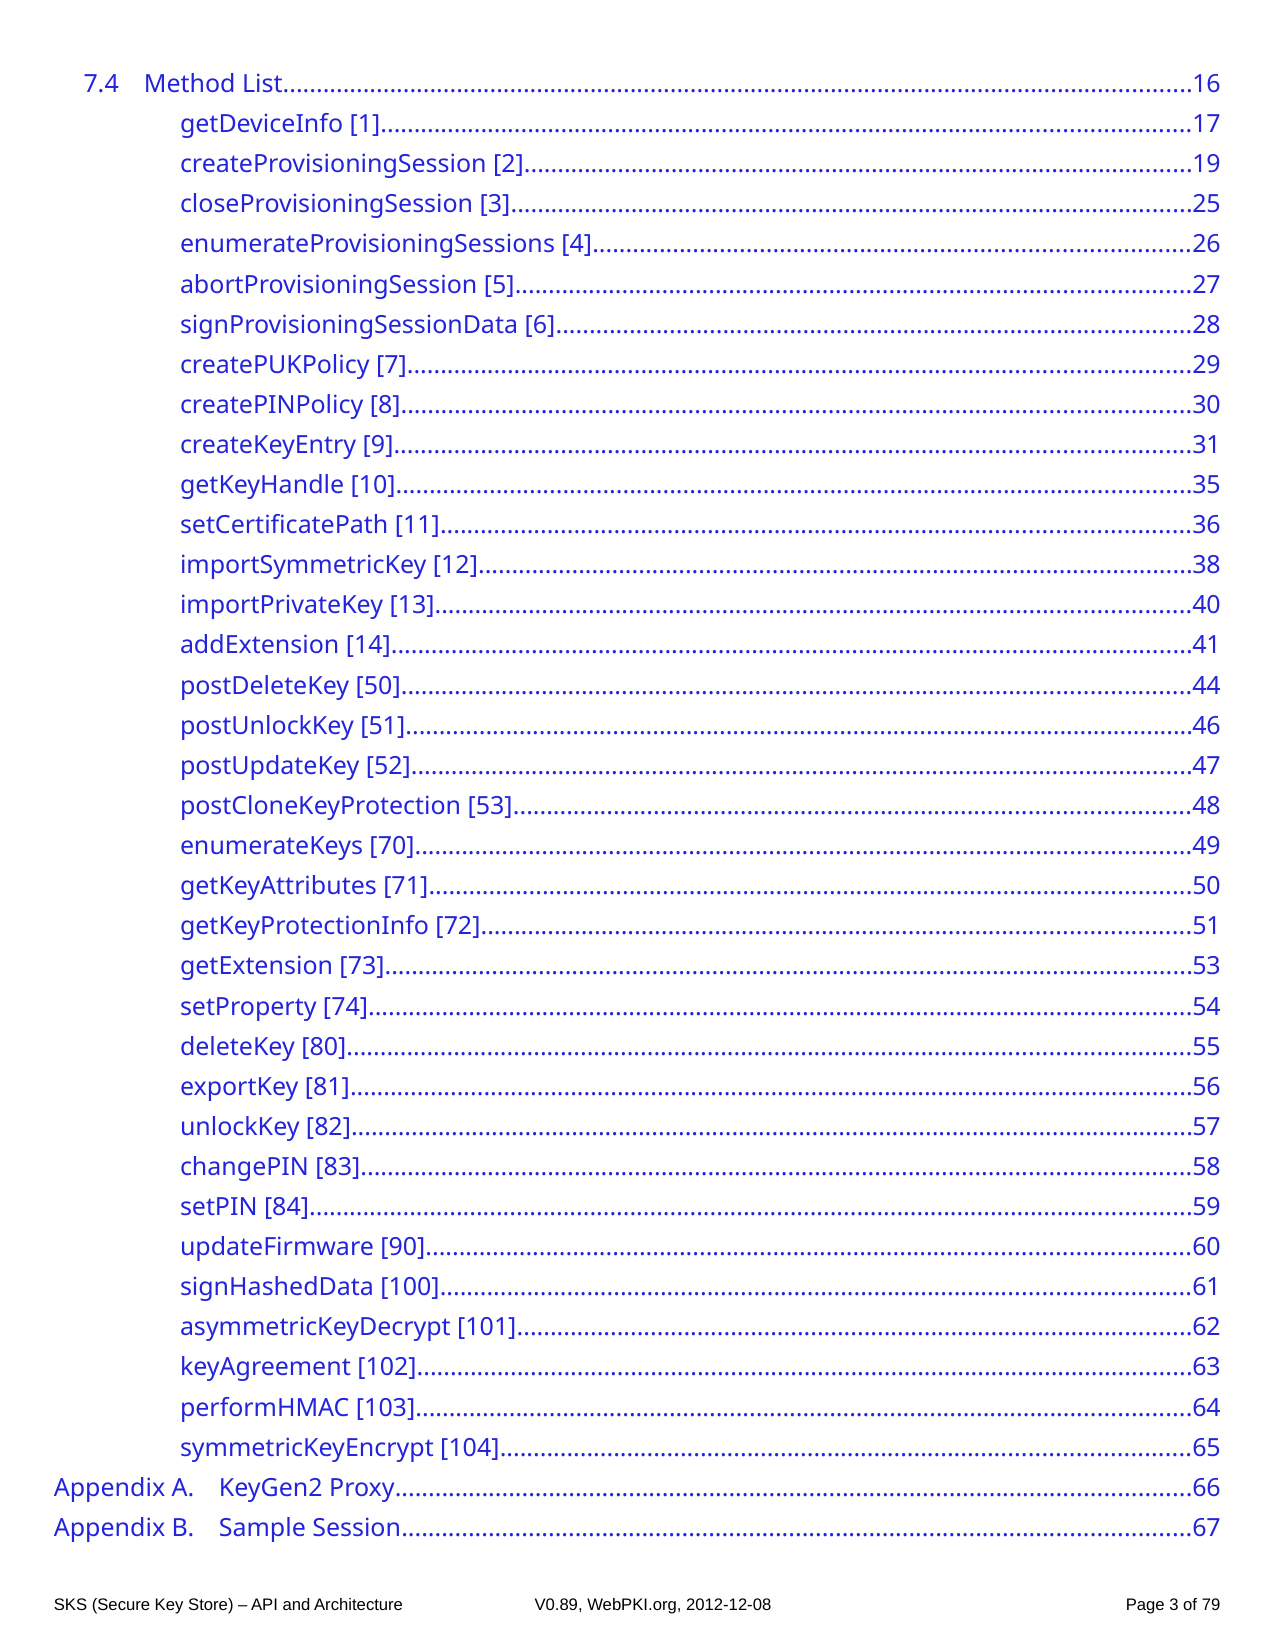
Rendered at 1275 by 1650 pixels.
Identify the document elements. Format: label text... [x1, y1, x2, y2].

text postCloneKeyProtection [53] 48 [180, 788, 1221, 822]
text getDeviceInfo [1] 17 [180, 106, 1221, 140]
text deleteKey [80] 55 [180, 1028, 1221, 1062]
text performHMAC [103] 64 [180, 1389, 1221, 1423]
text changePIN [83] 58 [180, 1148, 1221, 1183]
text getKeyAttributes [71] 50 [180, 868, 1221, 902]
text importPrivateKey [13] 40 [180, 587, 1221, 621]
text createKeyEntry [9] 31 [180, 427, 1221, 461]
text abortProvisioningSession [5] 27 [180, 266, 1221, 300]
text enumerateKeys [70] 49 [180, 828, 1221, 862]
text updateFirmware [90] 60 [180, 1229, 1221, 1263]
text getExtension [73] 53 [180, 948, 1221, 982]
text symmetricKeyEncrypt [104] 65 [180, 1429, 1221, 1463]
text setCertificatePath [11] 36 [180, 507, 1221, 541]
text exportKey [81] 56 [180, 1068, 1221, 1102]
text addExtension [14] 41 [180, 627, 1221, 661]
text postUpdateKey [52] 47 [180, 747, 1221, 782]
text Appendix B. Sample Session 67 [54, 1509, 1221, 1543]
text unlockKey [82] 57 [180, 1108, 1221, 1142]
text createProvisioningSession [2] 19 [180, 146, 1221, 180]
text setPIN [84] 59 [180, 1189, 1221, 1223]
text postUnlockKey [51] 46 [180, 707, 1221, 741]
text signHashedData [100] 61 [180, 1269, 1221, 1303]
text importSymmetricKey [12] 38 [180, 547, 1221, 581]
text postDeleteKey [50] 44 [180, 667, 1221, 701]
text signProvisioningSessionData [6] 28 [180, 306, 1221, 340]
text 7.4 Method List 16 [83, 66, 1221, 100]
text setProperty [74] 54 [180, 988, 1221, 1022]
text getKeyProtectionInfo [72] 51 [180, 908, 1221, 942]
text keyAgreement [102] 63 [180, 1349, 1221, 1383]
text createPINPolicy [8] 30 [180, 387, 1221, 421]
text asymmetricKeyDecrypt [101] 62 [180, 1309, 1221, 1343]
text closeProvisioningSession [3] 25 [180, 186, 1221, 220]
text enumerateProvisioningSessions [4] 26 [180, 226, 1221, 260]
text getKeyHandle [10] 35 [180, 467, 1221, 501]
text createPUKPolicy [7] 29 [180, 346, 1221, 381]
text Appendix A. KeyGen2 Proxy 66 [54, 1469, 1221, 1503]
